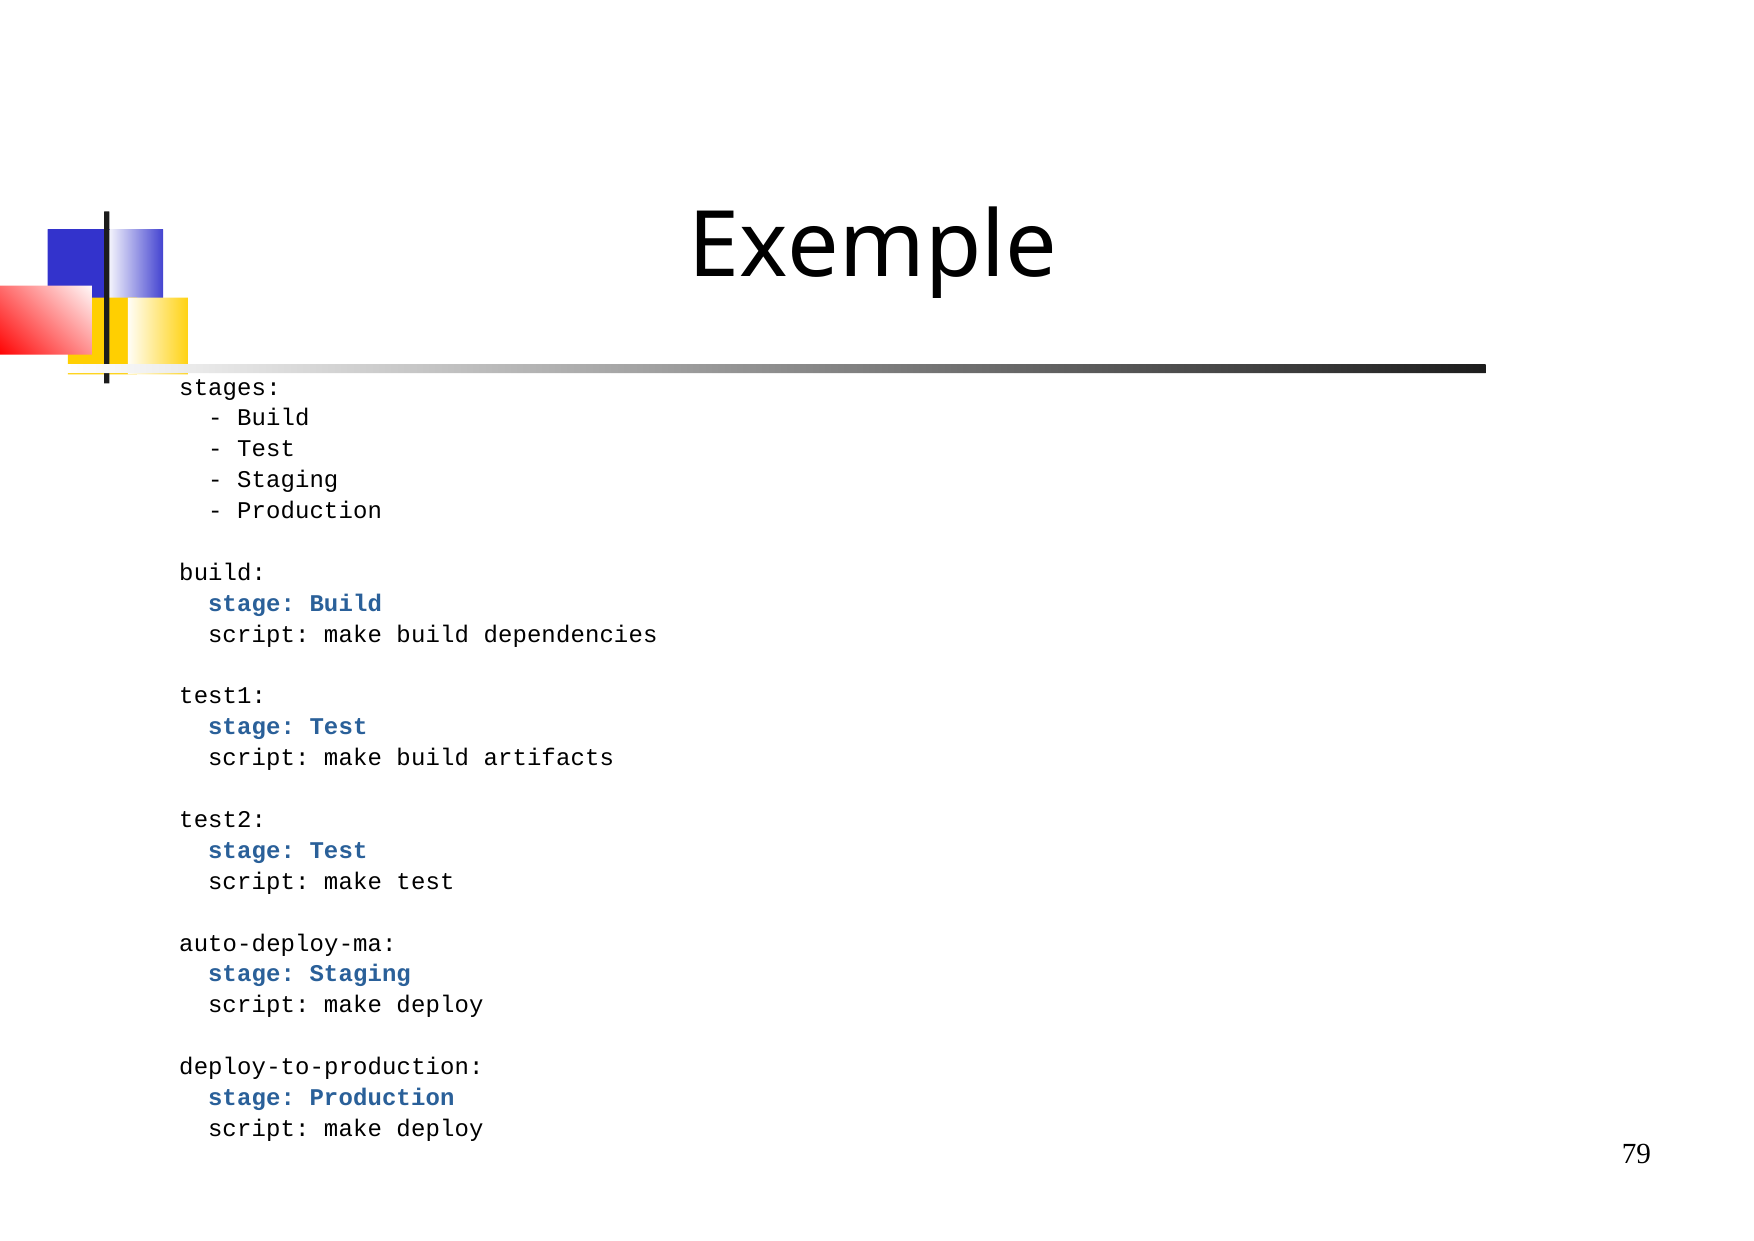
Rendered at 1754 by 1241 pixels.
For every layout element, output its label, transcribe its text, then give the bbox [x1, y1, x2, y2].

title Exemple [179, 139, 1567, 351]
list stages: - Build - Test - Staging - Production build: stage: Build script: make build dependencies test1: stage: Test script: make build artifacts test2: stage: Test script: make test auto-deploy-ma: stage: Staging script: make deploy deploy-to-production: stage: Production script: make deploy [179, 371, 1567, 1146]
